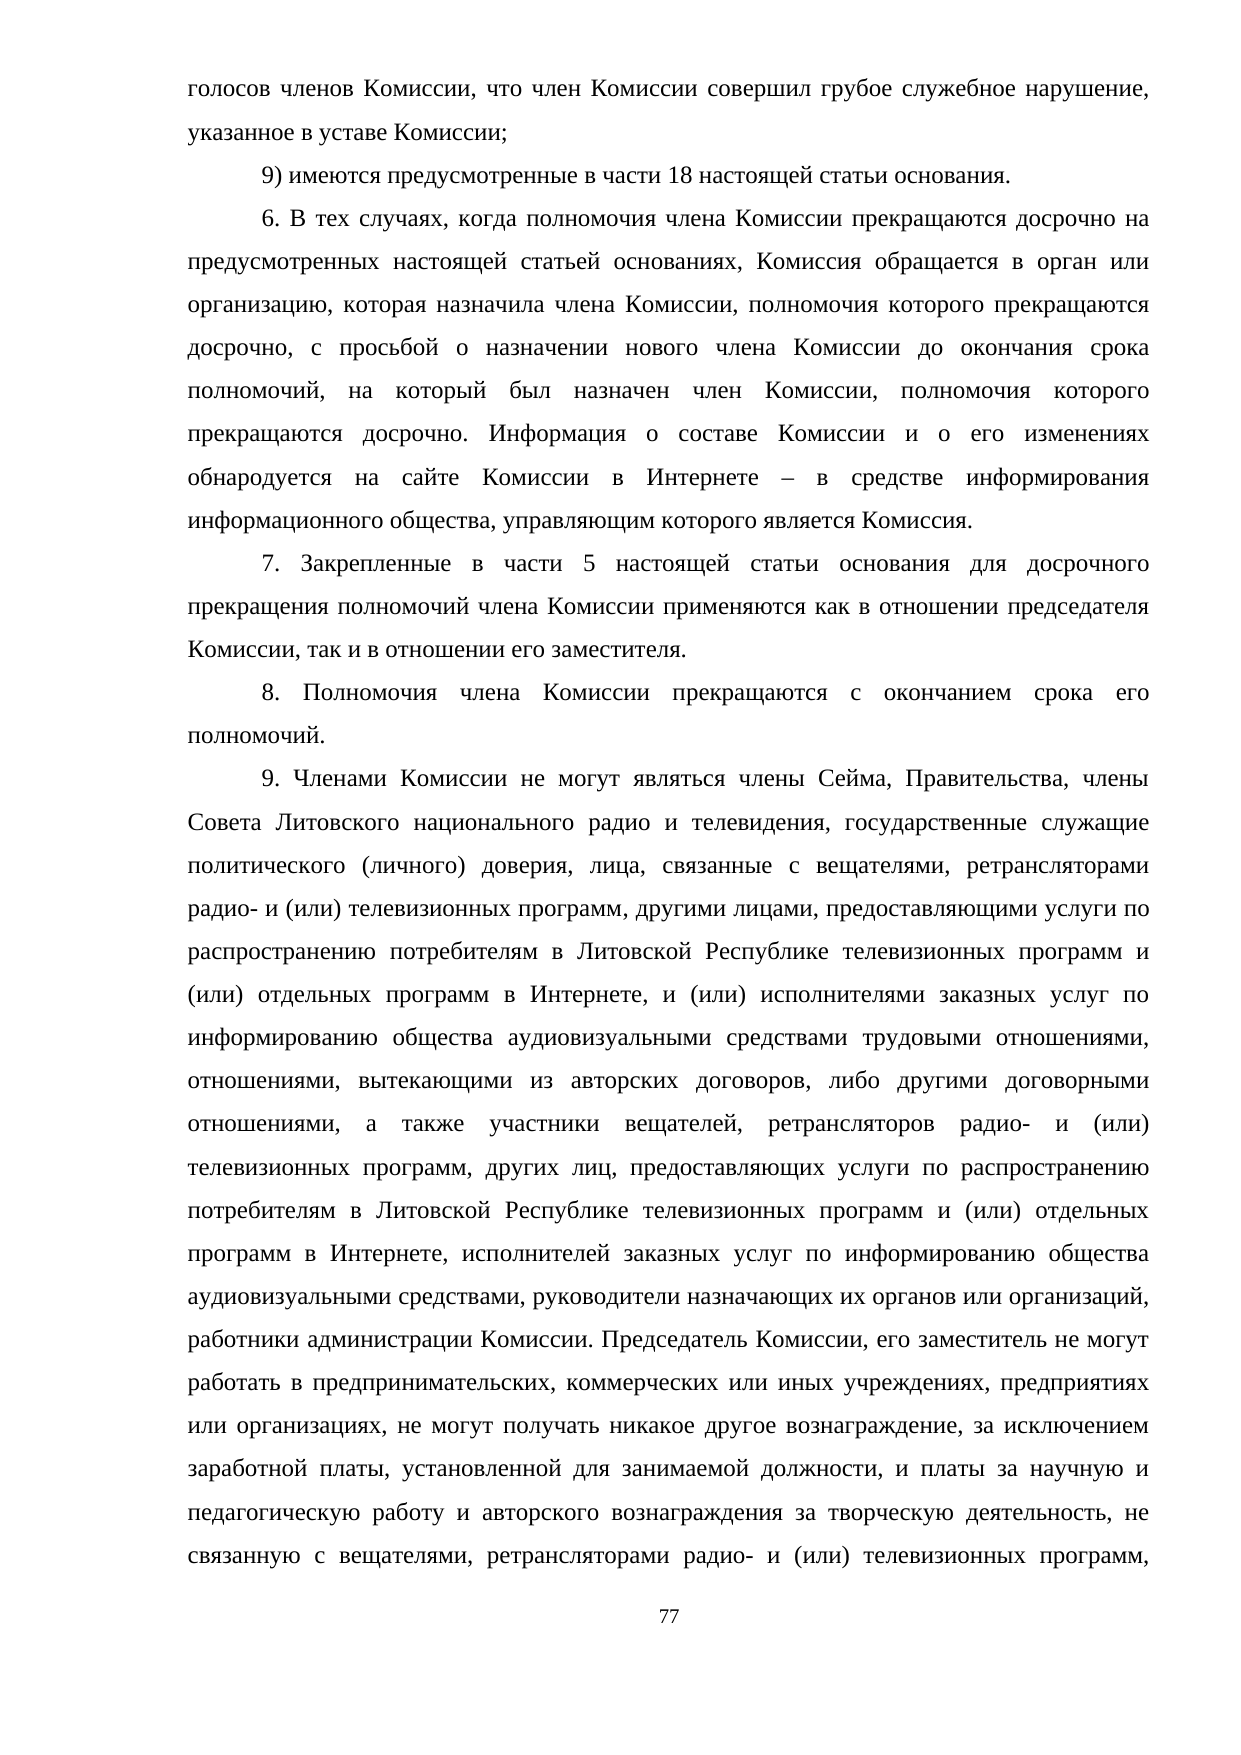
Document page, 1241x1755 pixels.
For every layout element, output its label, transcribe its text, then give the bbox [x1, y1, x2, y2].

text 6. В тех случаях, когда полномочия члена Комиссии прекращаются досрочно на предусмотренных настоящей статьей основаниях, Комиссия обращается в орган или организацию, которая назначила члена Комиссии, полномочия которого прекращаются досрочно, с просьбой о назначении нового члена Комиссии до окончания срока полномочий, на который был назначен член Комиссии, полномочия которого прекращаются досрочно. Информация о составе Комиссии и о его изменениях обнародуется на сайте Комиссии в Интернете – в средстве информирования информационного общества, управляющим которого является Комиссия. [187, 203, 1150, 533]
text 9. Членами Комиссии не могут являться члены Сейма, Правительства, члены Совета Литовского национального радио и телевидения, государственные служащие политического (личного) доверия, лица, связанные с вещателями, ретрансляторами радио- и (или) телевизионных программ, другими лицами, предоставляющими услуги по распространению потребителям в Литовской Республике телевизионных программ и (или) отдельных программ в Интернете, и (или) исполнителями заказных услуг по информированию общества аудиовизуальными средствами трудовыми отношениями, отношениями, вытекающими из авторских договоров, либо другими договорными отношениями, а также участники вещателей, ретрансляторов радио- и (или) телевизионных программ, других лиц, предоставляющих услуги по распространению потребителям в Литовской Республике телевизионных программ и (или) отдельных программ в Интернете, исполнителей заказных услуг по информированию общества аудиовизуальными средствами, руководители назначающих их органов или организаций, работники администрации Комиссии. Председатель Комиссии, его заместитель не могут работать в предпринимательских, коммерческих или иных учреждениях, предприятиях или организациях, не могут получать никакое другое вознаграждение, за исключением заработной платы, установленной для занимаемой должности, и платы за научную и педагогическую работу и авторского вознаграждения за творческую деятельность, не связанную с вещателями, ретрансляторами радио- и (или) телевизионных программ, [187, 763, 1150, 1568]
text голосов членов Комиссии, что член Комиссии совершил грубое служебное нарушение, указанное в уставе Комиссии; [187, 73, 1150, 145]
text 8. Полномочия члена Комиссии прекращаются с окончанием срока его полномочий. [187, 677, 1150, 749]
text 9) имеются предусмотренные в части 18 настоящей статьи основания. [187, 160, 1150, 188]
text 7. Закрепленные в части 5 настоящей статьи основания для досрочного прекращения полномочий члена Комиссии применяются как в отношении председателя Комиссии, так и в отношении его заместителя. [187, 548, 1150, 663]
